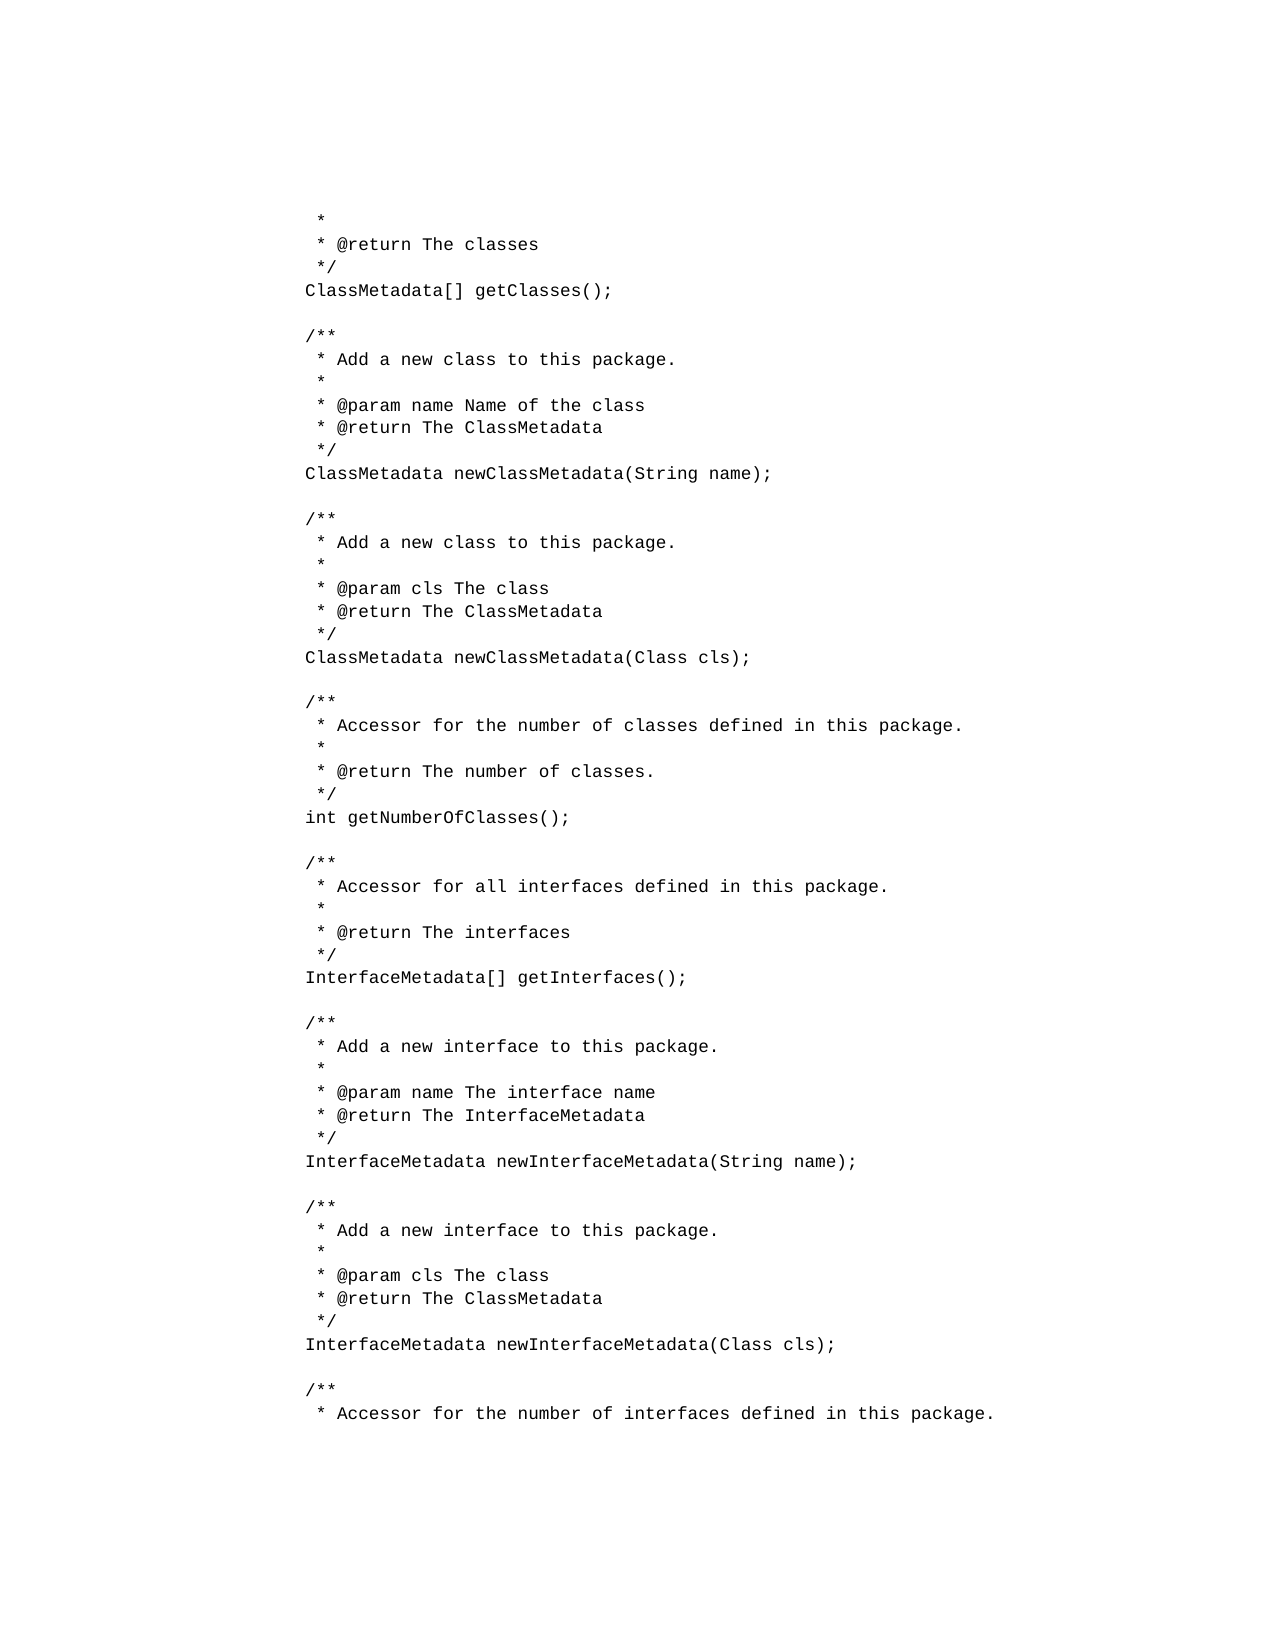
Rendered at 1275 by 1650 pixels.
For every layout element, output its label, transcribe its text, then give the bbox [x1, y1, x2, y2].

text * @return The interfaces [262, 920, 1125, 943]
text */ [262, 1127, 1125, 1149]
text */ [262, 783, 1125, 806]
text /** [262, 508, 1125, 531]
text /** [262, 1195, 1125, 1218]
text ClassMetadata newClassMetadata(String name); [262, 462, 1125, 485]
text * Accessor for the number of interfaces defined in this package. [262, 1402, 1125, 1424]
text * [262, 370, 1125, 393]
text * Accessor for the number of classes defined in this package. [262, 714, 1125, 737]
text int getNumberOfClasses(); [262, 806, 1125, 829]
text * Add a new interface to this package. [262, 1218, 1125, 1241]
text * Add a new class to this package. [262, 347, 1125, 370]
text * [262, 737, 1125, 760]
text /** [262, 852, 1125, 874]
text * @param name Name of the class [262, 393, 1125, 416]
text * @param cls The class [262, 1264, 1125, 1287]
text * @return The ClassMetadata [262, 416, 1125, 439]
text */ [262, 943, 1125, 966]
text * [262, 1058, 1125, 1081]
text */ [262, 622, 1125, 645]
text /** [262, 1379, 1125, 1402]
text /** [262, 691, 1125, 714]
text ClassMetadata[] getClasses(); [262, 279, 1125, 302]
text * @return The InterfaceMetadata [262, 1104, 1125, 1127]
text * @return The number of classes. [262, 760, 1125, 783]
text InterfaceMetadata newInterfaceMetadata(String name); [262, 1149, 1125, 1172]
text * @param cls The class [262, 577, 1125, 599]
text * @return The classes [262, 233, 1125, 256]
text * [262, 1241, 1125, 1264]
text * [262, 897, 1125, 920]
text /** [262, 1012, 1125, 1035]
text * @return The ClassMetadata [262, 599, 1125, 622]
text * Add a new class to this package. [262, 531, 1125, 554]
text * Add a new interface to this package. [262, 1035, 1125, 1058]
text /** [262, 324, 1125, 347]
text * @param name The interface name [262, 1081, 1125, 1104]
text InterfaceMetadata[] getInterfaces(); [262, 966, 1125, 989]
text * @return The ClassMetadata [262, 1287, 1125, 1310]
text * [262, 554, 1125, 577]
text InterfaceMetadata newInterfaceMetadata(Class cls); [262, 1333, 1125, 1356]
text */ [262, 1310, 1125, 1333]
text */ [262, 439, 1125, 462]
text ClassMetadata newClassMetadata(Class cls); [262, 645, 1125, 668]
text * [262, 210, 1125, 233]
text */ [262, 256, 1125, 279]
text * Accessor for all interfaces defined in this package. [262, 874, 1125, 897]
